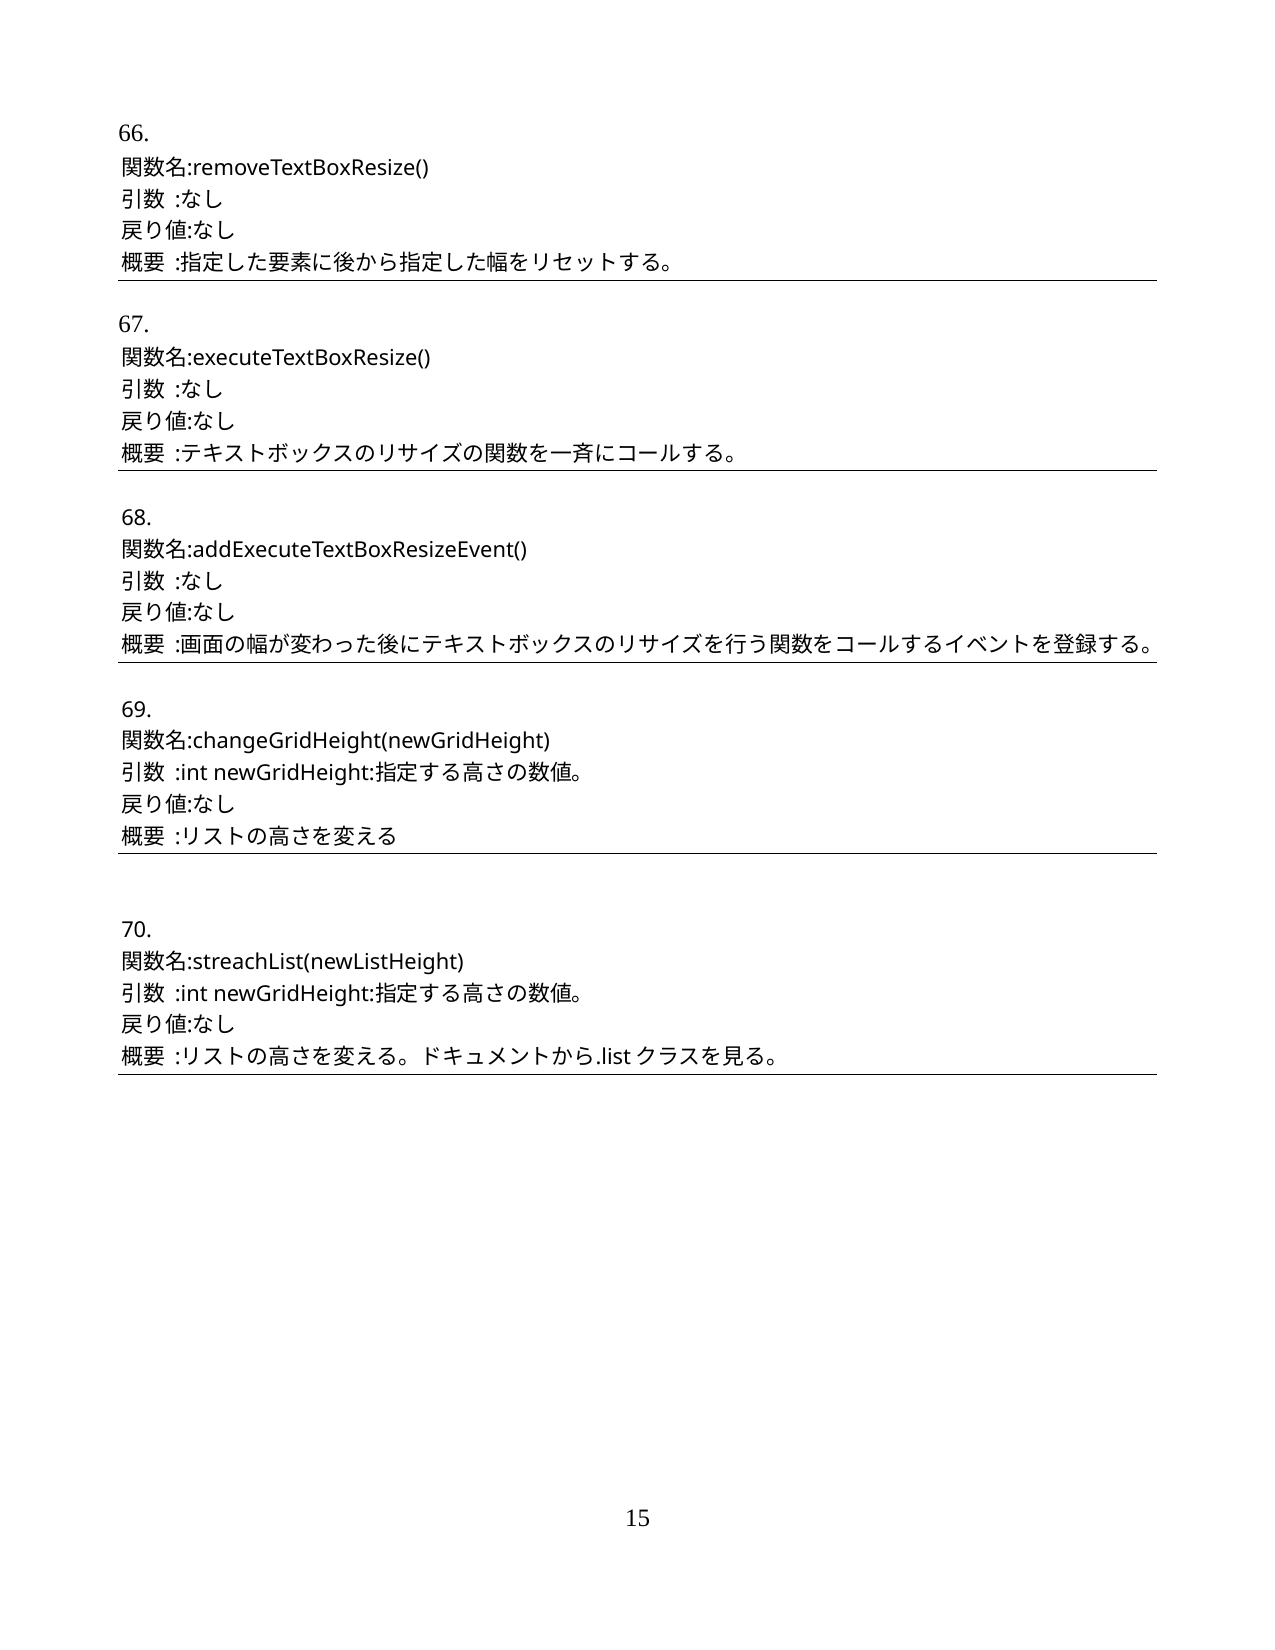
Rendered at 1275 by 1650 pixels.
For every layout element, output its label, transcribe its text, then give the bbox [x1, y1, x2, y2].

text 68. [118, 499, 1157, 532]
text 概要 :リストの高さを変える。ドキュメントから.listクラスを見る。 [118, 1039, 1157, 1074]
text 関数名:streachList(newListHeight) [118, 944, 1157, 976]
text 概要 :リストの高さを変える [118, 819, 1157, 853]
text 66. [118, 118, 1157, 147]
text 69. [118, 691, 1157, 723]
text 関数名:executeTextBoxResize() [118, 337, 1157, 372]
text 戻り値:なし [118, 1007, 1157, 1039]
text 関数名:removeTextBoxResize() [118, 147, 1157, 182]
text 関数名:addExecuteTextBoxResizeEvent() [118, 532, 1157, 564]
text 戻り値:なし [118, 595, 1157, 627]
text 概要 :画面の幅が変わった後にテキストボックスのリサイズを行う関数をコールするイベントを登録する。 [118, 627, 1157, 662]
text 戻り値:なし [118, 213, 1157, 245]
text 引数 :なし [118, 182, 1157, 213]
text 70. [118, 911, 1157, 944]
text 戻り値:なし [118, 787, 1157, 819]
text 引数 :int newGridHeight:指定する高さの数値。 [118, 976, 1157, 1007]
text 概要 :テキストボックスのリサイズの関数を一斉にコールする。 [118, 436, 1157, 470]
text 67. [118, 309, 1157, 337]
text 関数名:changeGridHeight(newGridHeight) [118, 723, 1157, 755]
text 引数 :なし [118, 372, 1157, 404]
text 概要 :指定した要素に後から指定した幅をリセットする。 [118, 245, 1157, 280]
text 引数 :なし [118, 564, 1157, 595]
text 引数 :int newGridHeight:指定する高さの数値。 [118, 755, 1157, 787]
text 戻り値:なし [118, 404, 1157, 436]
